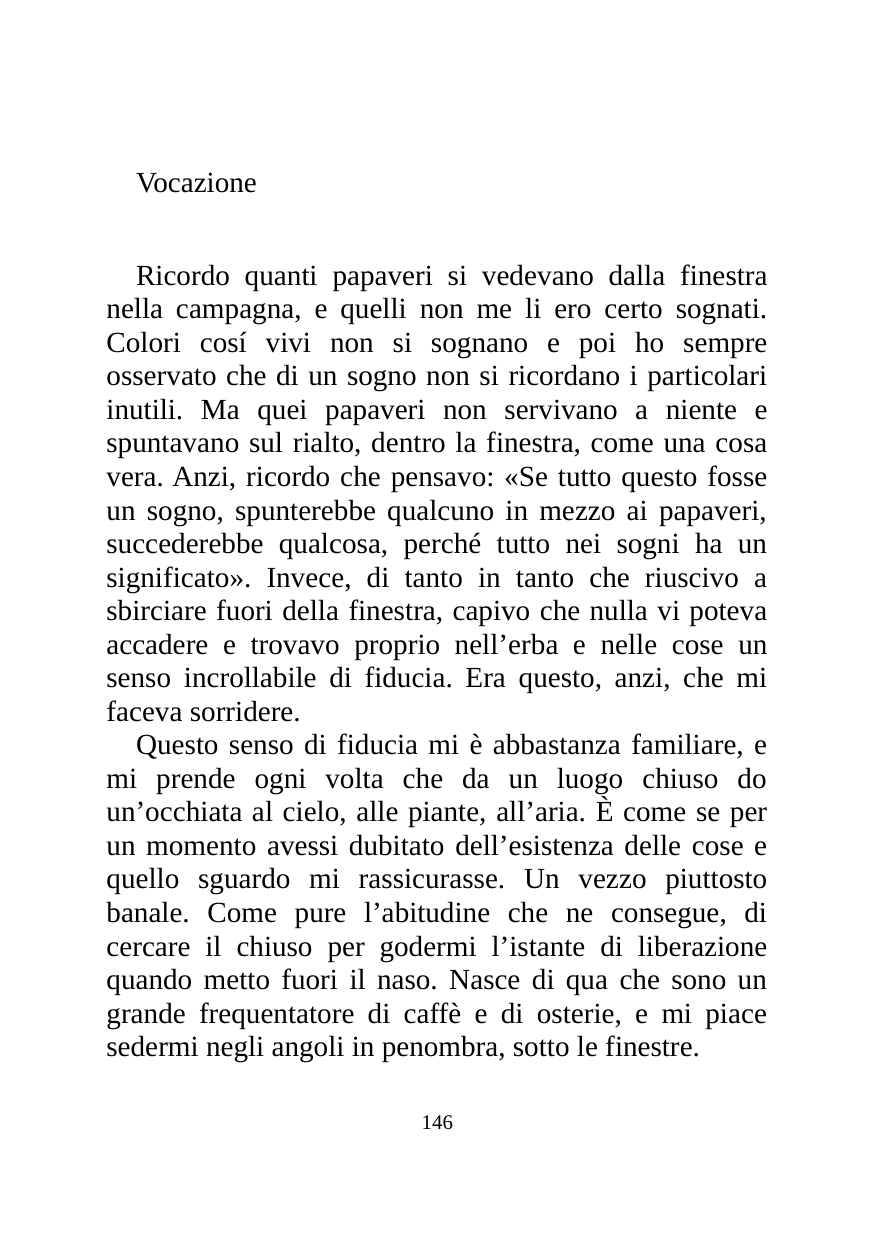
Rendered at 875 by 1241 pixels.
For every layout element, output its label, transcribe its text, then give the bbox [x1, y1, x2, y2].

subtitle Vocazione [136, 165, 768, 199]
text Ricordo quanti papaveri si vedevano dalla finestra nella campagna, e quelli non me li ero certo sognati. Colori cosí vivi non si sognano e poi ho sempre osservato che di un sogno non si ricordano i particolari inutili. Ma quei papaveri non servivano a niente e spuntavano sul rialto, dentro la finestra, come una cosa vera. Anzi, ricordo che pensavo: «Se tutto questo fosse un sogno, spunterebbe qualcuno in mezzo ai papaveri, succederebbe qualcosa, perché tutto nei sogni ha un significato». Invece, di tanto in tanto che riuscivo a sbirciare fuori della finestra, capivo che nulla vi poteva accadere e trovavo proprio nell’erba e nelle cose un senso incrollabile di fiducia. Era questo, anzi, che mi faceva sorridere. [106, 258, 768, 727]
text Questo senso di fiducia mi è abbastanza familiare, e mi prende ogni volta che da un luogo chiuso do un’occhiata al cielo, alle piante, all’aria. È come se per un momento avessi dubitato dell’esistenza delle cose e quello sguardo mi rassicurasse. Un vezzo piuttosto banale. Come pure l’abitudine che ne consegue, di cercare il chiuso per godermi l’istante di liberazione quando metto fuori il naso. Nasce di qua che sono un grande frequentatore di caffè e di osterie, e mi piace sedermi negli angoli in penombra, sotto le finestre. [106, 727, 768, 1063]
